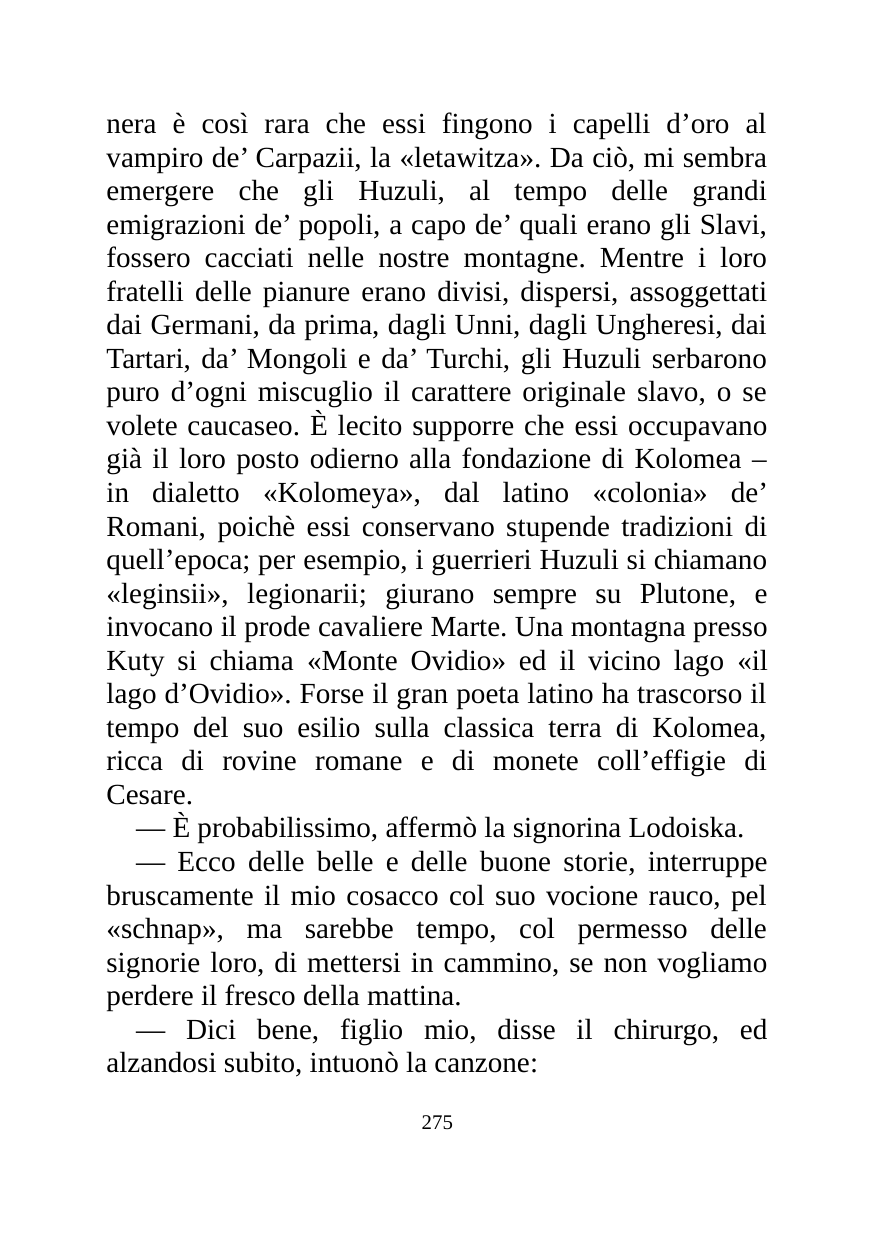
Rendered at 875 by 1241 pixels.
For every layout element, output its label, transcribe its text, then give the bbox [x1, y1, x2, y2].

text — Ecco delle belle e delle buone storie, interruppe bruscamente il mio cosacco col suo vocione rauco, pel «schnap», ma sarebbe tempo, col permesso delle signorie loro, di mettersi in cammino, se non vogliamo perdere il fresco della mattina. [106, 844, 768, 1012]
text — È probabilissimo, affermò la signorina Lodoiska. [106, 811, 768, 844]
text — Dici bene, figlio mio, disse il chirurgo, ed alzandosi subito, intuonò la canzone: [106, 1012, 768, 1079]
text nera è così rara che essi fingono i capelli d’oro al vampiro de’ Carpazii, la «letawitza». Da ciò, mi sembra emergere che gli Huzuli, al tempo delle grandi emigrazioni de’ popoli, a capo de’ quali erano gli Slavi, fossero cacciati nelle nostre montagne. Mentre i loro fratelli delle pianure erano divisi, dispersi, assoggettati dai Germani, da prima, dagli Unni, dagli Ungheresi, dai Tartari, da’ Mongoli e da’ Turchi, gli Huzuli serbarono puro d’ogni miscuglio il carattere originale slavo, o se volete caucaseo. È lecito supporre che essi occupavano già il loro posto odierno alla fondazione di Kolomea – in dialetto «Kolomeya», dal latino «colonia» de’ Romani, poichè essi conservano stupende tradizioni di quell’epoca; per esempio, i guerrieri Huzuli si chiamano «leginsii», legionarii; giurano sempre su Plutone, e invocano il prode cavaliere Marte. Una montagna presso Kuty si chiama «Monte Ovidio» ed il vicino lago «il lago d’Ovidio». Forse il gran poeta latino ha trascorso il tempo del suo esilio sulla classica terra di Kolomea, ricca di rovine romane e di monete coll’effigie di Cesare. [106, 106, 768, 811]
